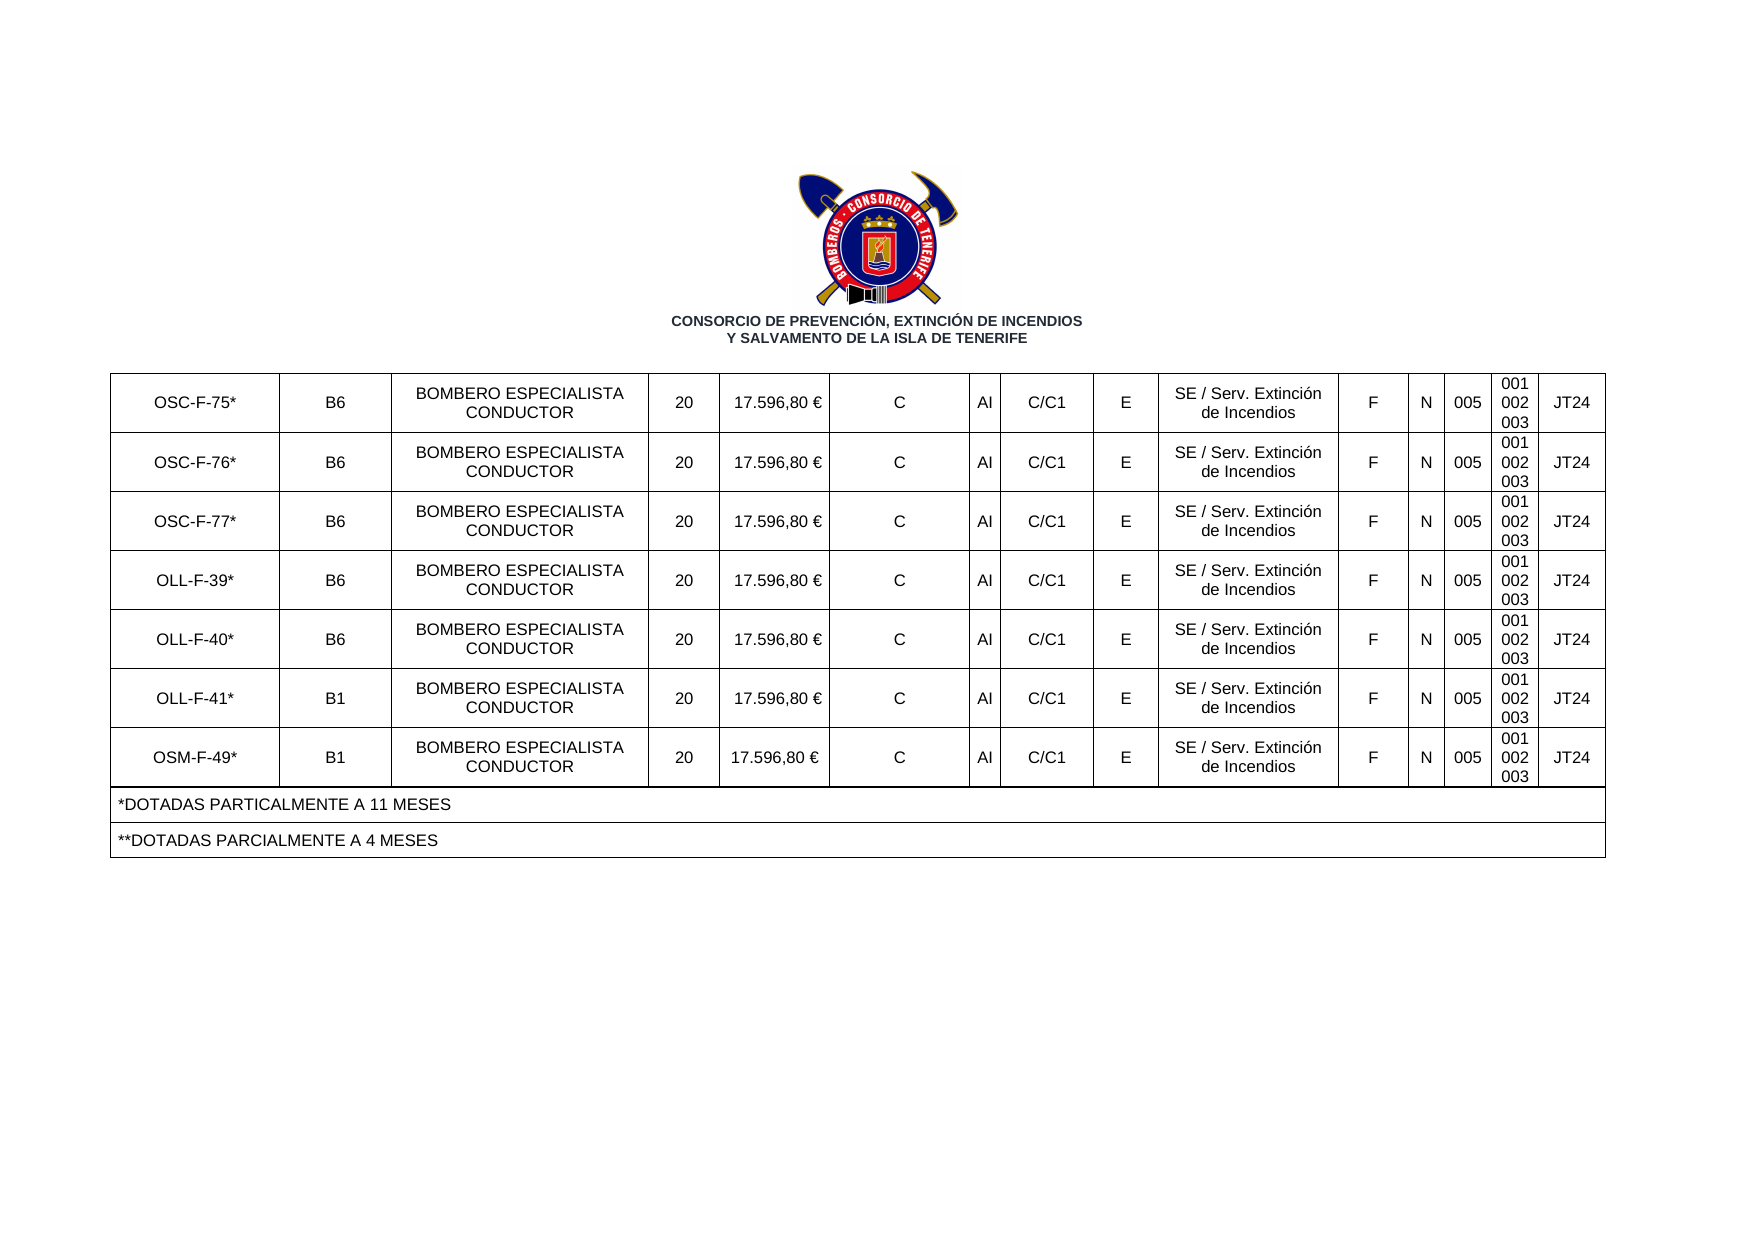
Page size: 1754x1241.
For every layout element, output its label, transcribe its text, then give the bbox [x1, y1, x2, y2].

table_cell C [830, 728, 969, 786]
table_cell 20 [649, 728, 719, 786]
table_cell JT24 [1539, 669, 1605, 727]
table_cell B6 [280, 551, 391, 609]
table_cell AI [970, 669, 1000, 727]
table_cell E [1094, 374, 1158, 432]
table_cell 20 [649, 433, 719, 491]
table_cell C [830, 374, 969, 432]
table_cell SE / Serv. Extinción de Incendios [1159, 551, 1338, 609]
table_cell 001 002 003 [1492, 492, 1538, 550]
table_cell 17.596,80 € [720, 728, 829, 786]
table_cell OLL-F-41* [111, 669, 279, 727]
table_cell 17.596,80 € [720, 492, 829, 550]
table_cell **DOTADAS PARCIALMENTE A 4 MESES [111, 823, 1605, 857]
table_cell SE / Serv. Extinción de Incendios [1159, 374, 1338, 432]
table_cell N [1409, 610, 1444, 668]
table_cell C/C1 [1001, 374, 1093, 432]
table_cell 001 002 003 [1492, 551, 1538, 609]
table_cell SE / Serv. Extinción de Incendios [1159, 728, 1338, 786]
table_cell SE / Serv. Extinción de Incendios [1159, 433, 1338, 491]
table_cell 005 [1445, 551, 1491, 609]
table_cell F [1339, 669, 1408, 727]
table_cell *DOTADAS PARTICALMENTE A 11 MESES [111, 788, 1605, 822]
table_cell E [1094, 610, 1158, 668]
table_cell F [1339, 492, 1408, 550]
table_cell BOMBERO ESPECIALISTA CONDUCTOR [392, 374, 648, 432]
table_cell F [1339, 728, 1408, 786]
table_cell 005 [1445, 610, 1491, 668]
table_cell BOMBERO ESPECIALISTA CONDUCTOR [392, 728, 648, 786]
table_cell OSM-F-49* [111, 728, 279, 786]
table_cell AI [970, 374, 1000, 432]
table_cell OSC-F-76* [111, 433, 279, 491]
table_cell E [1094, 492, 1158, 550]
table_cell F [1339, 610, 1408, 668]
table_cell B6 [280, 610, 391, 668]
table_cell E [1094, 728, 1158, 786]
table_cell N [1409, 492, 1444, 550]
table_cell SE / Serv. Extinción de Incendios [1159, 492, 1338, 550]
table_cell 20 [649, 551, 719, 609]
table_cell OLL-F-40* [111, 610, 279, 668]
table_cell N [1409, 728, 1444, 786]
table_cell AI [970, 610, 1000, 668]
table_cell C/C1 [1001, 669, 1093, 727]
table_cell OSC-F-77* [111, 492, 279, 550]
table_cell E [1094, 433, 1158, 491]
table_cell 17.596,80 € [720, 551, 829, 609]
table_cell B6 [280, 492, 391, 550]
table_cell 17.596,80 € [720, 669, 829, 727]
table_cell C/C1 [1001, 433, 1093, 491]
table_cell JT24 [1539, 610, 1605, 668]
table_cell E [1094, 551, 1158, 609]
table_cell 17.596,80 € [720, 374, 829, 432]
table_cell AI [970, 728, 1000, 786]
table_cell 005 [1445, 669, 1491, 727]
table_cell N [1409, 669, 1444, 727]
table_cell JT24 [1539, 433, 1605, 491]
table_cell 20 [649, 374, 719, 432]
table_cell AI [970, 492, 1000, 550]
table_cell F [1339, 551, 1408, 609]
table_cell B6 [280, 433, 391, 491]
table_cell JT24 [1539, 374, 1605, 432]
table_cell N [1409, 433, 1444, 491]
table_cell C [830, 610, 969, 668]
table_cell N [1409, 374, 1444, 432]
table_cell 20 [649, 610, 719, 668]
table_cell 005 [1445, 433, 1491, 491]
table_cell 001 002 003 [1492, 610, 1538, 668]
table_cell F [1339, 433, 1408, 491]
table_cell 17.596,80 € [720, 433, 829, 491]
table_cell BOMBERO ESPECIALISTA CONDUCTOR [392, 551, 648, 609]
table_cell JT24 [1539, 728, 1605, 786]
table_cell 20 [649, 492, 719, 550]
table_cell E [1094, 669, 1158, 727]
table_cell C/C1 [1001, 551, 1093, 609]
table_cell BOMBERO ESPECIALISTA CONDUCTOR [392, 492, 648, 550]
table_cell 20 [649, 669, 719, 727]
table_cell C/C1 [1001, 610, 1093, 668]
table_cell OLL-F-39* [111, 551, 279, 609]
table_cell 17.596,80 € [720, 610, 829, 668]
table_cell C [830, 669, 969, 727]
table_cell 001 002 003 [1492, 374, 1538, 432]
table_cell 001 002 003 [1492, 669, 1538, 727]
table_cell C [830, 551, 969, 609]
table_cell BOMBERO ESPECIALISTA CONDUCTOR [392, 433, 648, 491]
table_cell 005 [1445, 492, 1491, 550]
table_cell C [830, 433, 969, 491]
table_cell C [830, 492, 969, 550]
table_cell N [1409, 551, 1444, 609]
table_cell 001 002 003 [1492, 728, 1538, 786]
table_cell B1 [280, 728, 391, 786]
table_cell SE / Serv. Extinción de Incendios [1159, 669, 1338, 727]
table_cell OSC-F-75* [111, 374, 279, 432]
table_cell 005 [1445, 728, 1491, 786]
table_cell 001 002 003 [1492, 433, 1538, 491]
table_cell JT24 [1539, 551, 1605, 609]
table_cell C/C1 [1001, 492, 1093, 550]
table_cell AI [970, 433, 1000, 491]
table_cell C/C1 [1001, 728, 1093, 786]
table_cell 005 [1445, 374, 1491, 432]
table_cell JT24 [1539, 492, 1605, 550]
table_cell F [1339, 374, 1408, 432]
table_cell AI [970, 551, 1000, 609]
table_cell B1 [280, 669, 391, 727]
table_cell BOMBERO ESPECIALISTA CONDUCTOR [392, 669, 648, 727]
table_cell SE / Serv. Extinción de Incendios [1159, 610, 1338, 668]
table_cell B6 [280, 374, 391, 432]
table_cell BOMBERO ESPECIALISTA CONDUCTOR [392, 610, 648, 668]
